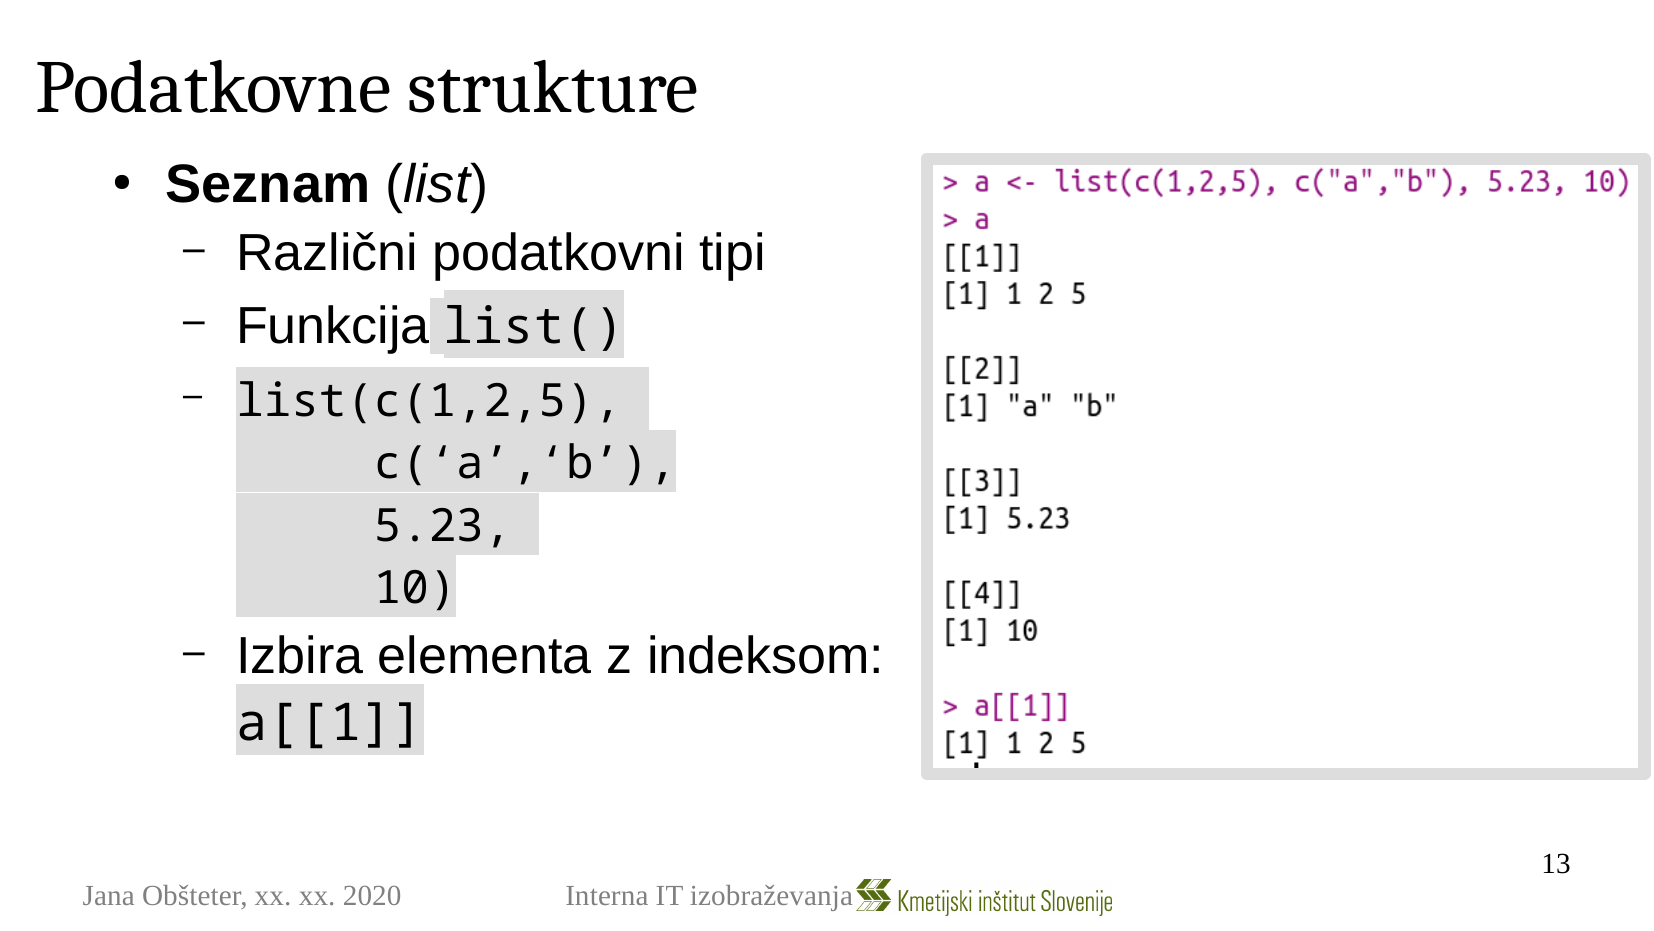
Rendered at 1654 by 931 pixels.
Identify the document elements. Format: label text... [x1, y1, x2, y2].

list Seznam (list) Različni podatkovni tipi Funkcija list() list(c(1,2,5), c(‘a’,‘b’), 5.23, 10) Izbira elementa z indeksom: a[[1]] [94, 153, 923, 758]
picture [856, 879, 1112, 916]
picture [933, 165, 1639, 768]
title Podatkovne strukture [35, 21, 1524, 154]
